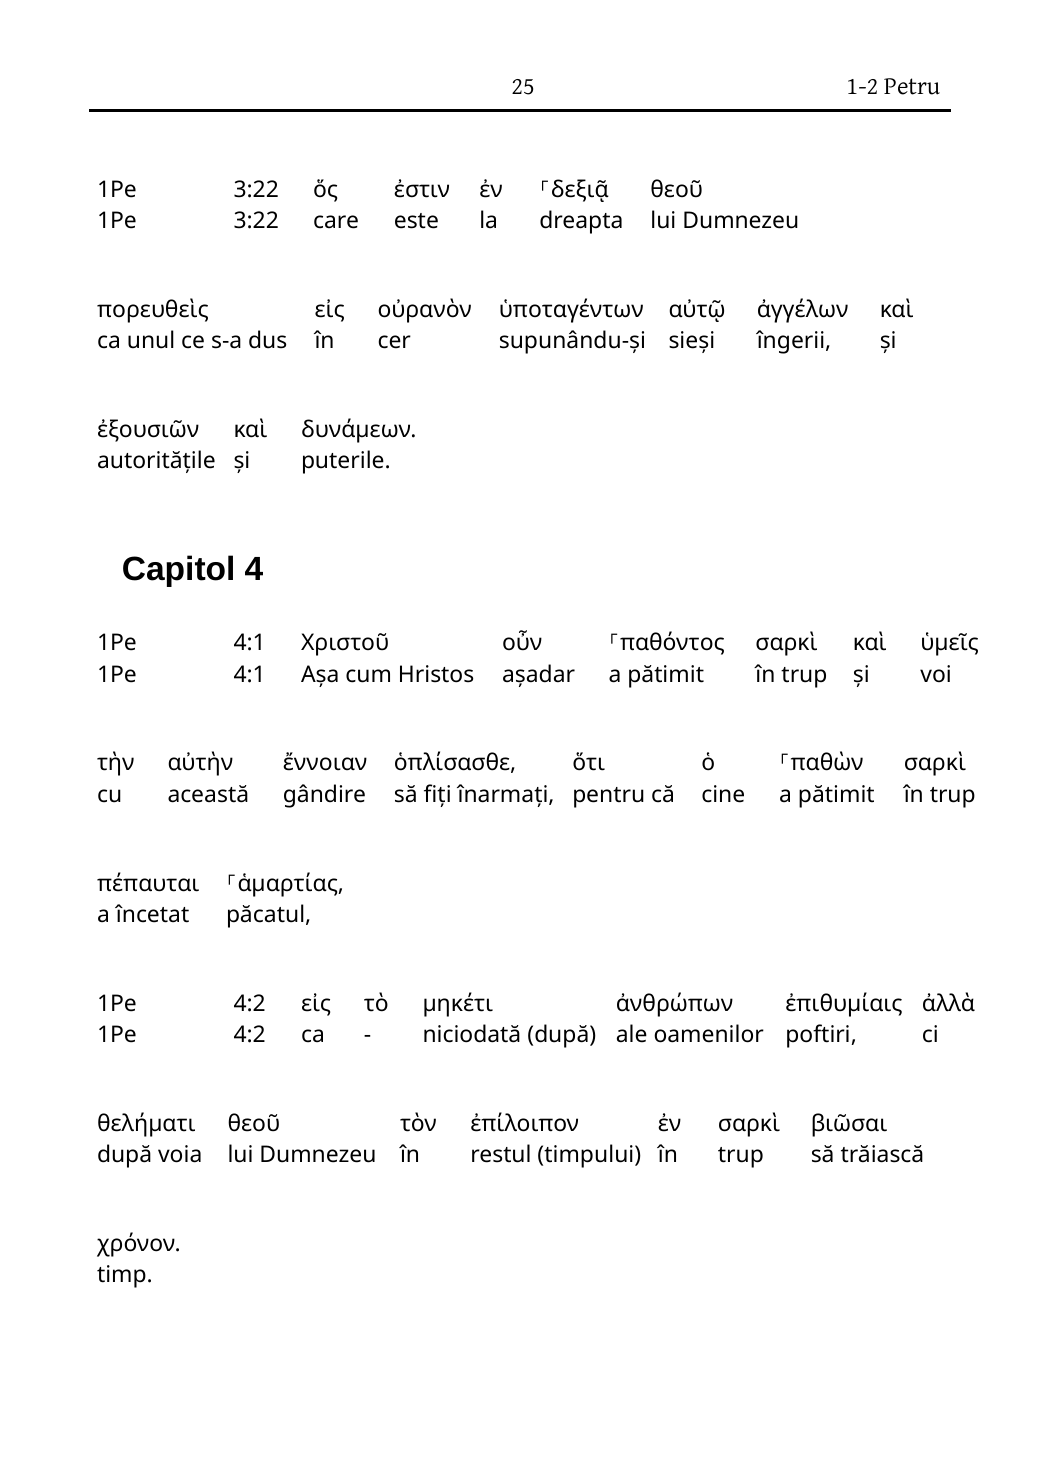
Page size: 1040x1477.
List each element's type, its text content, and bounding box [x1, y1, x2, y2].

table_cell în [654, 1138, 713, 1169]
table_cell ἐν [654, 1107, 713, 1138]
table_cell καὶ [875, 293, 943, 324]
table_header [654, 1075, 713, 1107]
table_cell Așa cum Hristos [297, 658, 498, 689]
table_header [535, 141, 646, 172]
table_header [875, 261, 943, 293]
table_header 1Pe [93, 626, 229, 657]
table_header [360, 955, 418, 987]
table_cell în [310, 324, 373, 355]
subtitle Capitol 4 [92, 549, 948, 587]
table_header [475, 141, 535, 172]
table_cell σαρκὶ [714, 1107, 806, 1138]
table_cell sieși [664, 324, 752, 355]
table_header [229, 381, 297, 413]
table_header [697, 715, 775, 746]
table_cell cu [93, 778, 163, 809]
table_header [646, 141, 818, 172]
table_header [93, 835, 222, 866]
table_cell ale oamenilor [611, 1018, 781, 1049]
table_header [775, 715, 899, 746]
table_header [93, 955, 229, 987]
table_header [93, 715, 163, 746]
table_cell 4:1 [229, 658, 297, 689]
table_header [918, 955, 1003, 987]
table_header [297, 955, 359, 987]
table_header [611, 955, 781, 987]
table_cell ἔννοιαν [279, 746, 389, 778]
table_header [229, 955, 297, 987]
table_header [93, 141, 229, 172]
table_cell a încetat [93, 898, 222, 929]
table_cell poftiri, [781, 1018, 917, 1049]
table_cell 1Pe [93, 204, 229, 235]
table_cell ὅς [309, 173, 389, 204]
table_header [466, 1075, 653, 1107]
table_cell τὸ [360, 987, 418, 1018]
table_cell 3:22 [229, 204, 309, 235]
table_header [568, 715, 697, 746]
table_cell supunându-și [495, 324, 664, 355]
table_header [899, 715, 997, 746]
table_header [373, 261, 494, 293]
table_header Χριστοῦ [297, 626, 498, 657]
table_cell ⸀παθὼν [775, 746, 899, 778]
table_header [93, 261, 310, 293]
table_cell ⸀δεξιᾷ [535, 173, 646, 204]
table_cell ὑποταγέντων [495, 293, 664, 324]
table_cell în trup [899, 778, 997, 809]
table_cell ca unul ce s-a dus [93, 324, 310, 355]
table_cell lui Dumnezeu [646, 204, 818, 235]
table_cell θεοῦ [646, 173, 818, 204]
table_cell cer [373, 324, 494, 355]
table_cell să trăiască [806, 1138, 952, 1169]
table_cell ca [297, 1018, 359, 1049]
table_header [418, 955, 611, 987]
table_header [753, 261, 875, 293]
table_cell așadar [498, 658, 604, 689]
table_cell este [390, 204, 475, 235]
table_cell ὁ [697, 746, 775, 778]
table_cell a pătimit [775, 778, 899, 809]
table_cell puterile. [297, 444, 439, 475]
table_cell după voia [93, 1138, 223, 1169]
table_cell restul (timpului) [466, 1138, 653, 1169]
table_header [93, 381, 229, 413]
table_cell εἰς [297, 987, 359, 1018]
table_cell gândire [279, 778, 389, 809]
table_cell αὐτῷ [664, 293, 752, 324]
table_cell trup [714, 1138, 806, 1169]
table_cell și [875, 324, 943, 355]
table_cell și [229, 444, 297, 475]
table_header ⸀παθόντος [604, 626, 751, 657]
table_cell îngerii, [753, 324, 875, 355]
table_cell πέπαυται [93, 866, 222, 898]
table_cell τὸν [396, 1107, 466, 1138]
table_cell timp. [93, 1258, 205, 1289]
table_cell care [309, 204, 389, 235]
table_header οὖν [498, 626, 604, 657]
table_header [223, 1075, 396, 1107]
table_cell ἐν [475, 173, 535, 204]
table_header ὑμεῖς [916, 626, 1003, 657]
table_header [297, 381, 439, 413]
table_cell σαρκὶ [899, 746, 997, 778]
table_header [163, 715, 278, 746]
table_cell θεοῦ [223, 1107, 396, 1138]
table_header [390, 141, 475, 172]
table_cell τὴν [93, 746, 163, 778]
table_cell χρόνον. [93, 1227, 205, 1258]
table_cell ci [918, 1018, 1003, 1049]
table_cell θελήματι [93, 1107, 223, 1138]
table_header 4:1 [229, 626, 297, 657]
table_header [279, 715, 389, 746]
table_cell εἰς [310, 293, 373, 324]
table_cell δυνάμεων. [297, 413, 439, 444]
table_cell ἀγγέλων [753, 293, 875, 324]
table_cell autoritățile [93, 444, 229, 475]
table_header [93, 1196, 205, 1227]
table_header [309, 141, 389, 172]
table_cell dreapta [535, 204, 646, 235]
table_cell ὁπλίσασθε, [390, 746, 568, 778]
table_header [222, 835, 369, 866]
table_cell 1Pe [93, 173, 229, 204]
table_cell ἐξουσιῶν [93, 413, 229, 444]
table_cell să fiți înarmați, [390, 778, 568, 809]
table_cell și [849, 658, 916, 689]
table_cell cine [697, 778, 775, 809]
table_header [229, 141, 309, 172]
table_header [396, 1075, 466, 1107]
table_cell 3:22 [229, 173, 309, 204]
table_cell - [360, 1018, 418, 1049]
table_header [390, 715, 568, 746]
table_cell 1Pe [93, 987, 229, 1018]
table_cell ὅτι [568, 746, 697, 778]
table_cell οὐρανὸν [373, 293, 494, 324]
table_header [310, 261, 373, 293]
table_cell ἀλλὰ [918, 987, 1003, 1018]
table_cell αὐτὴν [163, 746, 278, 778]
table_cell niciodată (după) [418, 1018, 611, 1049]
table_cell 1Pe [93, 1018, 229, 1049]
table_cell ἀνθρώπων [611, 987, 781, 1018]
table_cell πορευθεὶς [93, 293, 310, 324]
table_cell βιῶσαι [806, 1107, 952, 1138]
table_header [806, 1075, 952, 1107]
table_cell καὶ [229, 413, 297, 444]
table_header [781, 955, 917, 987]
table_cell această [163, 778, 278, 809]
table_cell a pătimit [604, 658, 751, 689]
table_cell voi [916, 658, 1003, 689]
table_header [664, 261, 752, 293]
table_cell în [396, 1138, 466, 1169]
table_cell păcatul, [222, 898, 369, 929]
table_cell ἐστιν [390, 173, 475, 204]
table_cell la [475, 204, 535, 235]
table_cell 1Pe [93, 658, 229, 689]
table_header καὶ [849, 626, 916, 657]
table_header [714, 1075, 806, 1107]
table_cell μηκέτι [418, 987, 611, 1018]
table_cell lui Dumnezeu [223, 1138, 396, 1169]
table_cell 4:2 [229, 1018, 297, 1049]
table_cell pentru că [568, 778, 697, 809]
table_cell ἐπίλοιπον [466, 1107, 653, 1138]
table_header [495, 261, 664, 293]
table_cell în trup [751, 658, 848, 689]
table_cell ἐπιθυμίαις [781, 987, 917, 1018]
table_cell 4:2 [229, 987, 297, 1018]
table_header σαρκὶ [751, 626, 848, 657]
table_header [93, 1075, 223, 1107]
table_cell ⸀ἁμαρτίας, [222, 866, 369, 898]
